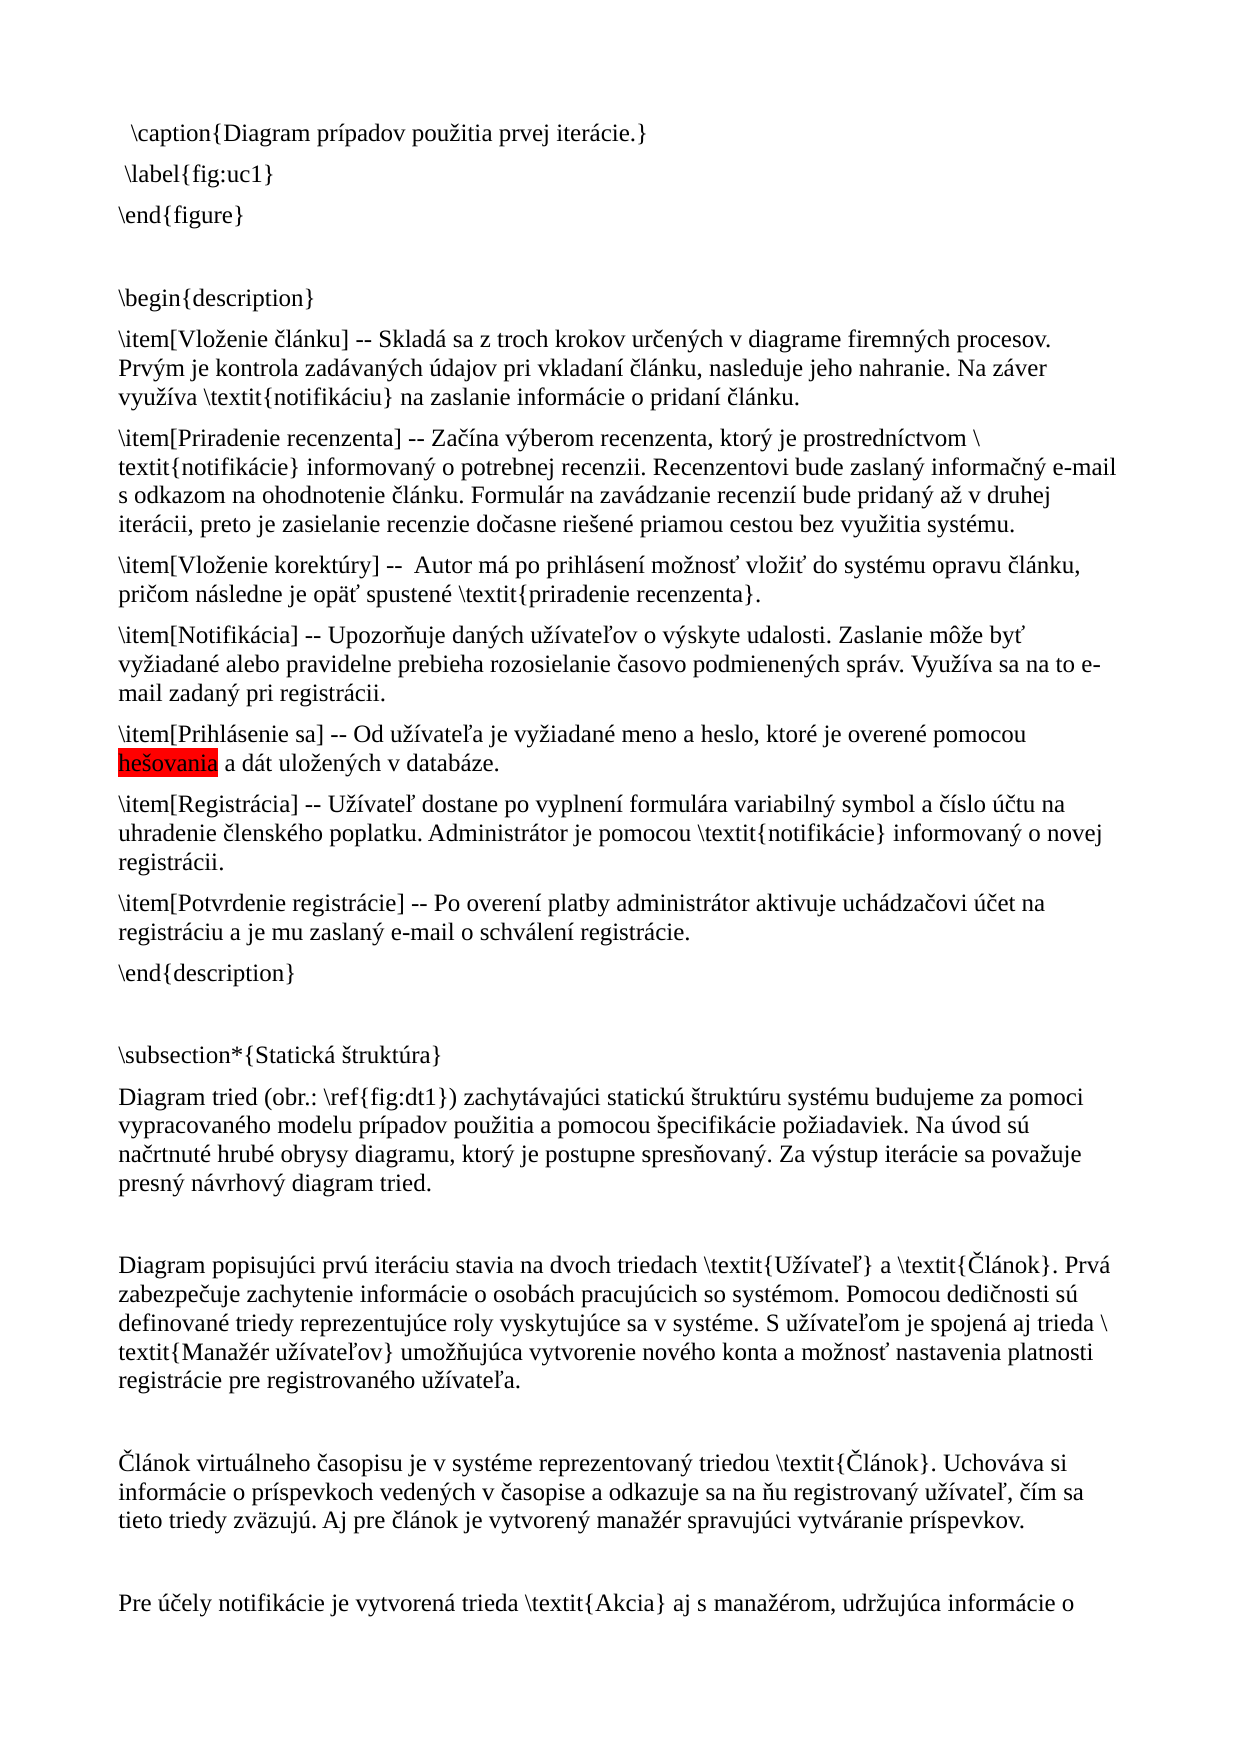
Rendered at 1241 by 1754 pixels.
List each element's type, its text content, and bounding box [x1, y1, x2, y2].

text \item[Notifikácia] -- Upozorňuje daných užívateľov o výskyte udalosti. Zaslanie môže byť vyžiadané alebo pravidelne prebieha rozosielanie časovo podmienených správ. Využíva sa na to e-mail zadaný pri registrácii. [118, 621, 1119, 707]
text \begin{description} [118, 283, 1119, 312]
text Pre účely notifikácie je vytvorená trieda \textit{Akcia} aj s manažérom, udržujúca informácie o [118, 1588, 1119, 1617]
text \end{figure} [118, 201, 1119, 229]
text \label{fig:uc1} [118, 159, 1119, 188]
text Diagram tried (obr.: \ref{fig:dt1}) zachytávajúci statickú štruktúru systému budujeme za pomoci vypracovaného modelu prípadov použitia a pomocou špecifikácie požiadaviek. Na úvod sú načrtnuté hrubé obrysy diagramu, ktorý je postupne spresňovaný. Za výstup iterácie sa považuje presný návrhový diagram tried. [118, 1082, 1119, 1197]
text \item[Vloženie korektúry] -- Autor má po prihlásení možnosť vložiť do systému opravu článku, pričom následne je opäť spustené \textit{priradenie recenzenta}. [118, 551, 1119, 608]
text \caption{Diagram prípadov použitia prvej iterácie.} [118, 118, 1119, 147]
text \end{description} [118, 958, 1119, 987]
text \subsection*{Statická štruktúra} [118, 1041, 1119, 1069]
text \item[Priradenie recenzenta] -- Začína výberom recenzenta, ktorý je prostredníctvom \textit{notifikácie} informovaný o potrebnej recenzii. Recenzentovi bude zaslaný informačný e-mail s odkazom na ohodnotenie článku. Formulár na zavádzanie recenzií bude pridaný až v druhej iterácii, preto je zasielanie recenzie dočasne riešené priamou cestou bez využitia systému. [118, 423, 1119, 538]
text Diagram popisujúci prvú iteráciu stavia na dvoch triedach \textit{Užívateľ} a \textit{Článok}. Prvá zabezpečuje zachytenie informácie o osobách pracujúcich so systémom. Pomocou dedičnosti sú definované triedy reprezentujúce roly vyskytujúce sa v systéme. S užívateľom je spojená aj trieda \textit{Manažér užívateľov} umožňujúca vytvorenie nového konta a možnosť nastavenia platnosti registrácie pre registrovaného užívateľa. [118, 1251, 1119, 1394]
text \item[Registrácia] -- Užívateľ dostane po vyplnení formulára variabilný symbol a číslo účtu na uhradenie členského poplatku. Administrátor je pomocou \textit{notifikácie} informovaný o novej registrácii. [118, 789, 1119, 876]
text \item[Vloženie článku] -- Skladá sa z troch krokov určených v diagrame firemných procesov. Prvým je kontrola zadávaných údajov pri vkladaní článku, nasleduje jeho nahranie. Na záver využíva \textit{notifikáciu} na zaslanie informácie o pridaní článku. [118, 324, 1119, 411]
text \item[Potvrdenie registrácie] -- Po overení platby administrátor aktivuje uchádzačovi účet na registráciu a je mu zaslaný e-mail o schválení registrácie. [118, 888, 1119, 946]
text Článok virtuálneho časopisu je v systéme reprezentovaný triedou \textit{Článok}. Uchováva si informácie o príspevkoch vedených v časopise a odkazuje sa na ňu registrovaný užívateľ, čím sa tieto triedy zväzujú. Aj pre článok je vytvorený manažér spravujúci vytváranie príspevkov. [118, 1448, 1119, 1534]
text \item[Prihlásenie sa] -- Od užívateľa je vyžiadané meno a heslo, ktoré je overené pomocou hešovania a dát uložených v databáze. [118, 719, 1119, 777]
